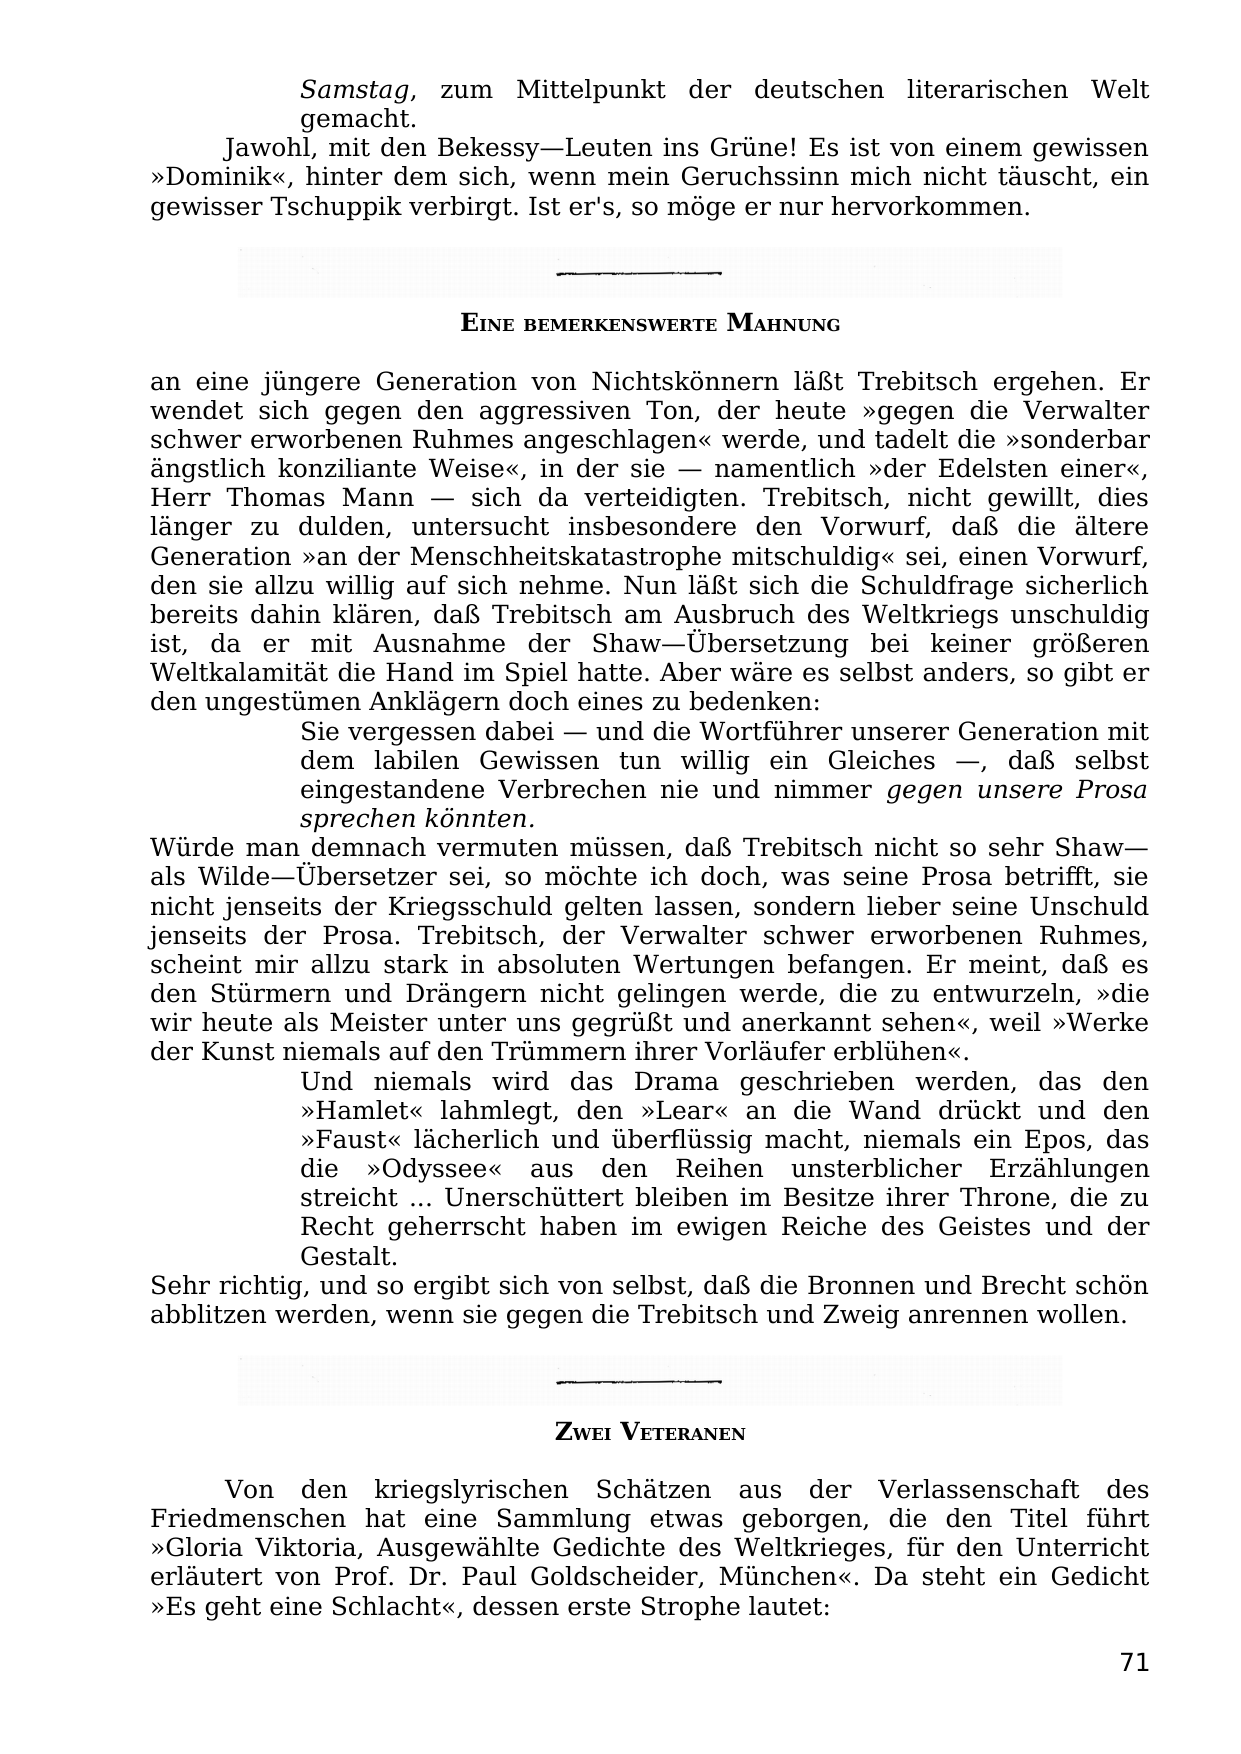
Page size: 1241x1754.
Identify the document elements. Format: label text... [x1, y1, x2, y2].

text Und niemals wird das Drama geschrieben werden, das den »Hamlet« lahmlegt, den »Lear« an die Wand drückt und den »Faust« lächerlich und überflüssig macht, niemals ein Epos, das die »Odyssee« aus den Reihen unsterblicher Erzählungen streicht ... Unerschüttert bleiben im Besitze ihrer Throne, die zu Recht geherrscht haben im ewigen Reiche des Geistes und der Gestalt. [300, 1067, 1151, 1271]
text an eine jüngere Generation von Nichtskönnern läßt Trebitsch ergehen. Er wendet sich gegen den aggressiven Ton, der heute »gegen die Verwalter schwer erworbenen Ruhmes angeschlagen« werde, und tadelt die »sonderbar ängstlich konziliante Weise«, in der sie — namentlich »der Edelsten einer«, Herr Thomas Mann — sich da verteidigten. Trebitsch, nicht gewillt, dies länger zu dulden, untersucht insbesondere den Vorwurf, daß die ältere Generation »an der Menschheitskatastrophe mitschuldig« sei, einen Vorwurf, den sie allzu willig auf sich nehme. Nun läßt sich die Schuldfrage sicherlich bereits dahin klären, daß Trebitsch am Ausbruch des Weltkriegs unschuldig ist, da er mit Ausnahme der Shaw—Übersetzung bei keiner größeren Weltkalamität die Hand im Spiel hatte. Aber wäre es selbst anders, so gibt er den ungestümen Anklägern doch eines zu bedenken: [150, 367, 1151, 717]
text Zwei Veteranen [150, 1355, 1151, 1446]
text Sehr richtig, und so ergibt sich von selbst, daß die Bronnen und Brecht schön abblitzen werden, wenn sie gegen die Trebitsch und Zweig anrennen wollen. [150, 1271, 1151, 1329]
picture [237, 1355, 1063, 1406]
text Eine bemerkenswerte Mahnung [150, 247, 1151, 337]
text Jawohl, mit den Bekessy—Leuten ins Grüne! Es ist von einem gewissen »Dominik«, hinter dem sich, wenn mein Geruchssinn mich nicht täuscht, ein gewisser Tschuppik verbirgt. Ist er's, so möge er nur hervorkommen. [150, 133, 1151, 221]
picture [237, 247, 1063, 298]
text Samstag, zum Mittelpunkt der deutschen literarischen Welt gemacht. [300, 75, 1151, 133]
text Würde man demnach vermuten müssen, daß Trebitsch nicht so sehr Shaw— als Wilde—Übersetzer sei, so möchte ich doch, was seine Prosa betrifft, sie nicht jenseits der Kriegsschuld gelten lassen, sondern lieber seine Unschuld jenseits der Prosa. Trebitsch, der Verwalter schwer erworbenen Ruhmes, scheint mir allzu stark in absoluten Wertungen befangen. Er meint, daß es den Stürmern und Drängern nicht gelingen werde, die zu entwurzeln, »die wir heute als Meister unter uns gegrüßt und anerkannt sehen«, weil »Werke der Kunst niemals auf den Trümmern ihrer Vorläufer erblühen«. [150, 833, 1151, 1067]
text Von den kriegslyrischen Schätzen aus der Verlassenschaft des Friedmenschen hat eine Sammlung etwas geborgen, die den Titel führt »Gloria Viktoria, Ausgewählte Gedichte des Weltkrieges, für den Unterricht erläutert von Prof. Dr. Paul Goldscheider, München«. Da steht ein Gedicht »Es geht eine Schlacht«, dessen erste Strophe lautet: [150, 1475, 1151, 1621]
text Sie vergessen dabei — und die Wortführer unserer Generation mit dem labilen Gewissen tun willig ein Gleiches —, daß selbst eingestandene Verbrechen nie und nimmer gegen unsere Prosa sprechen könnten. [300, 717, 1151, 833]
